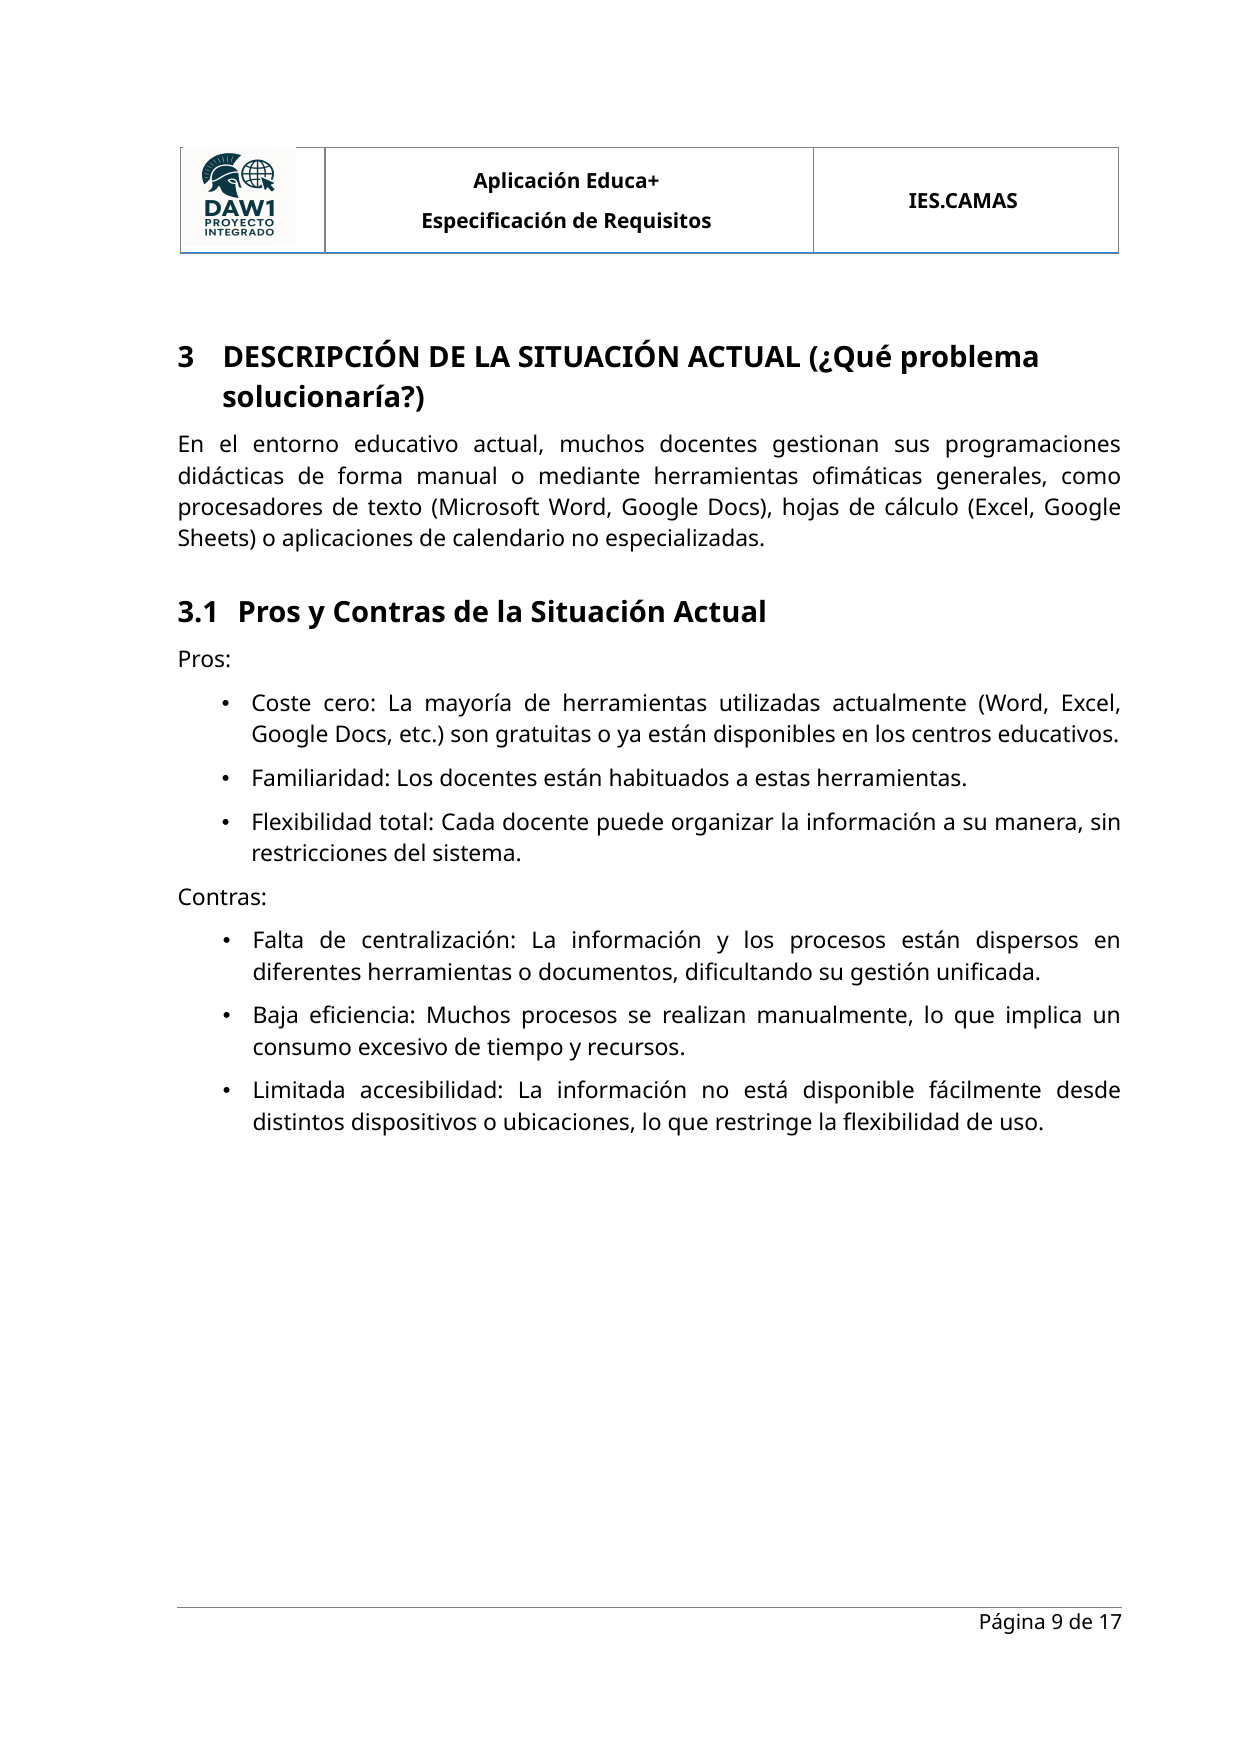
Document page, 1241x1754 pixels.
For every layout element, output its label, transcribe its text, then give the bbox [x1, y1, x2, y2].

text En el entorno educativo actual, muchos docentes gestionan sus programaciones didácticas de forma manual o mediante herramientas ofimáticas generales, como procesadores de texto (Microsoft Word, Google Docs), hojas de cálculo (Excel, Google Sheets) o aplicaciones de calendario no especializadas. [177, 428, 1122, 553]
list Falta de centralización: La información y los procesos están dispersos en diferentes herramientas o documentos, dificultando su gestión unificada. [223, 924, 1122, 987]
list Coste cero: La mayoría de herramientas utilizadas actualmente (Word, Excel, Google Docs, etc.) son gratuitas o ya están disponibles en los centros educativos. [222, 687, 1122, 749]
subtitle Pros y Contras de la Situación Actual [177, 591, 1122, 631]
subtitle DESCRIPCIÓN DE LA SITUACIÓN ACTUAL (¿Qué problema solucionaría?) [177, 336, 1122, 416]
picture [183, 147, 296, 246]
list Flexibilidad total: Cada docente puede organizar la información a su manera, sin restricciones del sistema. [222, 806, 1122, 868]
text Pros: [177, 643, 1122, 674]
list Familiaridad: Los docentes están habituados a estas herramientas. [222, 762, 1122, 793]
list Baja eficiencia: Muchos procesos se realizan manualmente, lo que implica un consumo excesivo de tiempo y recursos. [223, 999, 1122, 1062]
list Limitada accesibilidad: La información no está disponible fácilmente desde distintos dispositivos o ubicaciones, lo que restringe la flexibilidad de uso. [223, 1074, 1122, 1137]
text Contras: [177, 881, 1122, 912]
